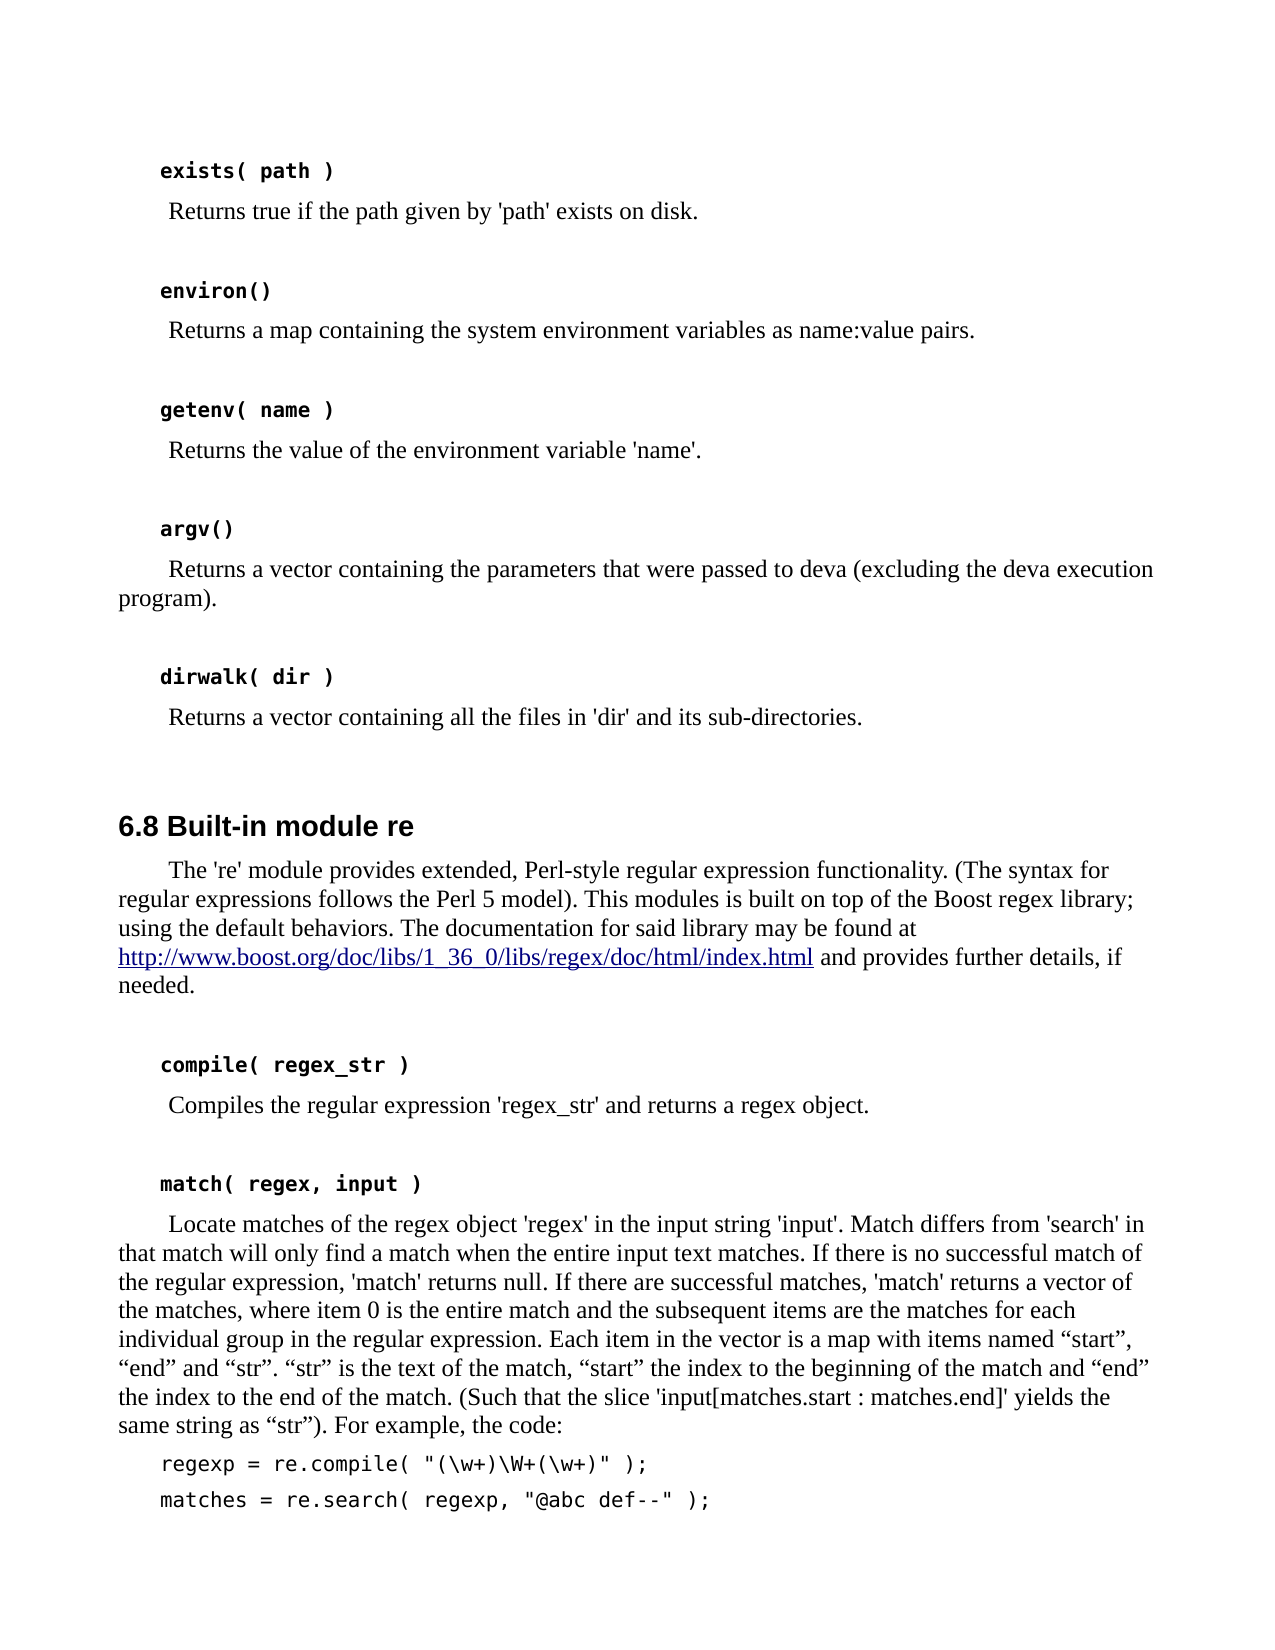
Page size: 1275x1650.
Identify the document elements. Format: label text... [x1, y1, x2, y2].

subtitle 6.8 Built-in module re [118, 809, 1157, 843]
text dirwalk( dir ) [118, 665, 1157, 689]
text Returns the value of the environment variable 'name'. [118, 435, 1157, 463]
text Returns a vector containing the parameters that were passed to deva (excluding the deva execution program). [118, 554, 1157, 611]
text Locate matches of the regex object 'regex' in the input string 'input'. Match differs from 'search' in that match will only find a match when the entire input text matches. If there is no successful match of the regular expression, 'match' returns null. If there are successful matches, 'match' returns a vector of the matches, where item 0 is the entire match and the subsequent items are the matches for each individual group in the regular expression. Each item in the vector is a map with items named “start”, “end” and “str”. “str” is the text of the match, “start” the index to the beginning of the match and “end” the index to the end of the match. (Such that the slice 'input[matches.start : matches.end]' yields the same string as “str”). For example, the code: [118, 1209, 1157, 1439]
text environ() [118, 279, 1157, 303]
text argv() [118, 517, 1157, 541]
text Returns a map containing the system environment variables as name:value pairs. [118, 315, 1157, 344]
text matches = re.search( regexp, "@abc def--" ); [118, 1488, 1157, 1513]
text regexp = re.compile( "(\w+)\W+(\w+)" ); [118, 1452, 1157, 1476]
text Returns true if the path given by 'path' exists on disk. [118, 196, 1157, 225]
text Returns a vector containing all the files in 'dir' and its sub-directories. [118, 702, 1157, 731]
text getenv( name ) [118, 398, 1157, 422]
text compile( regex_str ) [118, 1053, 1157, 1077]
text Compiles the regular expression 'regex_str' and returns a regex object. [118, 1090, 1157, 1118]
text The 're' module provides extended, Perl-style regular expression functionality. (The syntax for regular expressions follows the Perl 5 model). This modules is built on top of the Boost regex library; using the default behaviors. The documentation for said library may be found at http://www.boost.org/doc/libs/1_36_0/libs/regex/doc/html/index.html and provides further details, if needed. [118, 856, 1157, 999]
text exists( path ) [118, 159, 1157, 184]
text match( regex, input ) [118, 1172, 1157, 1197]
